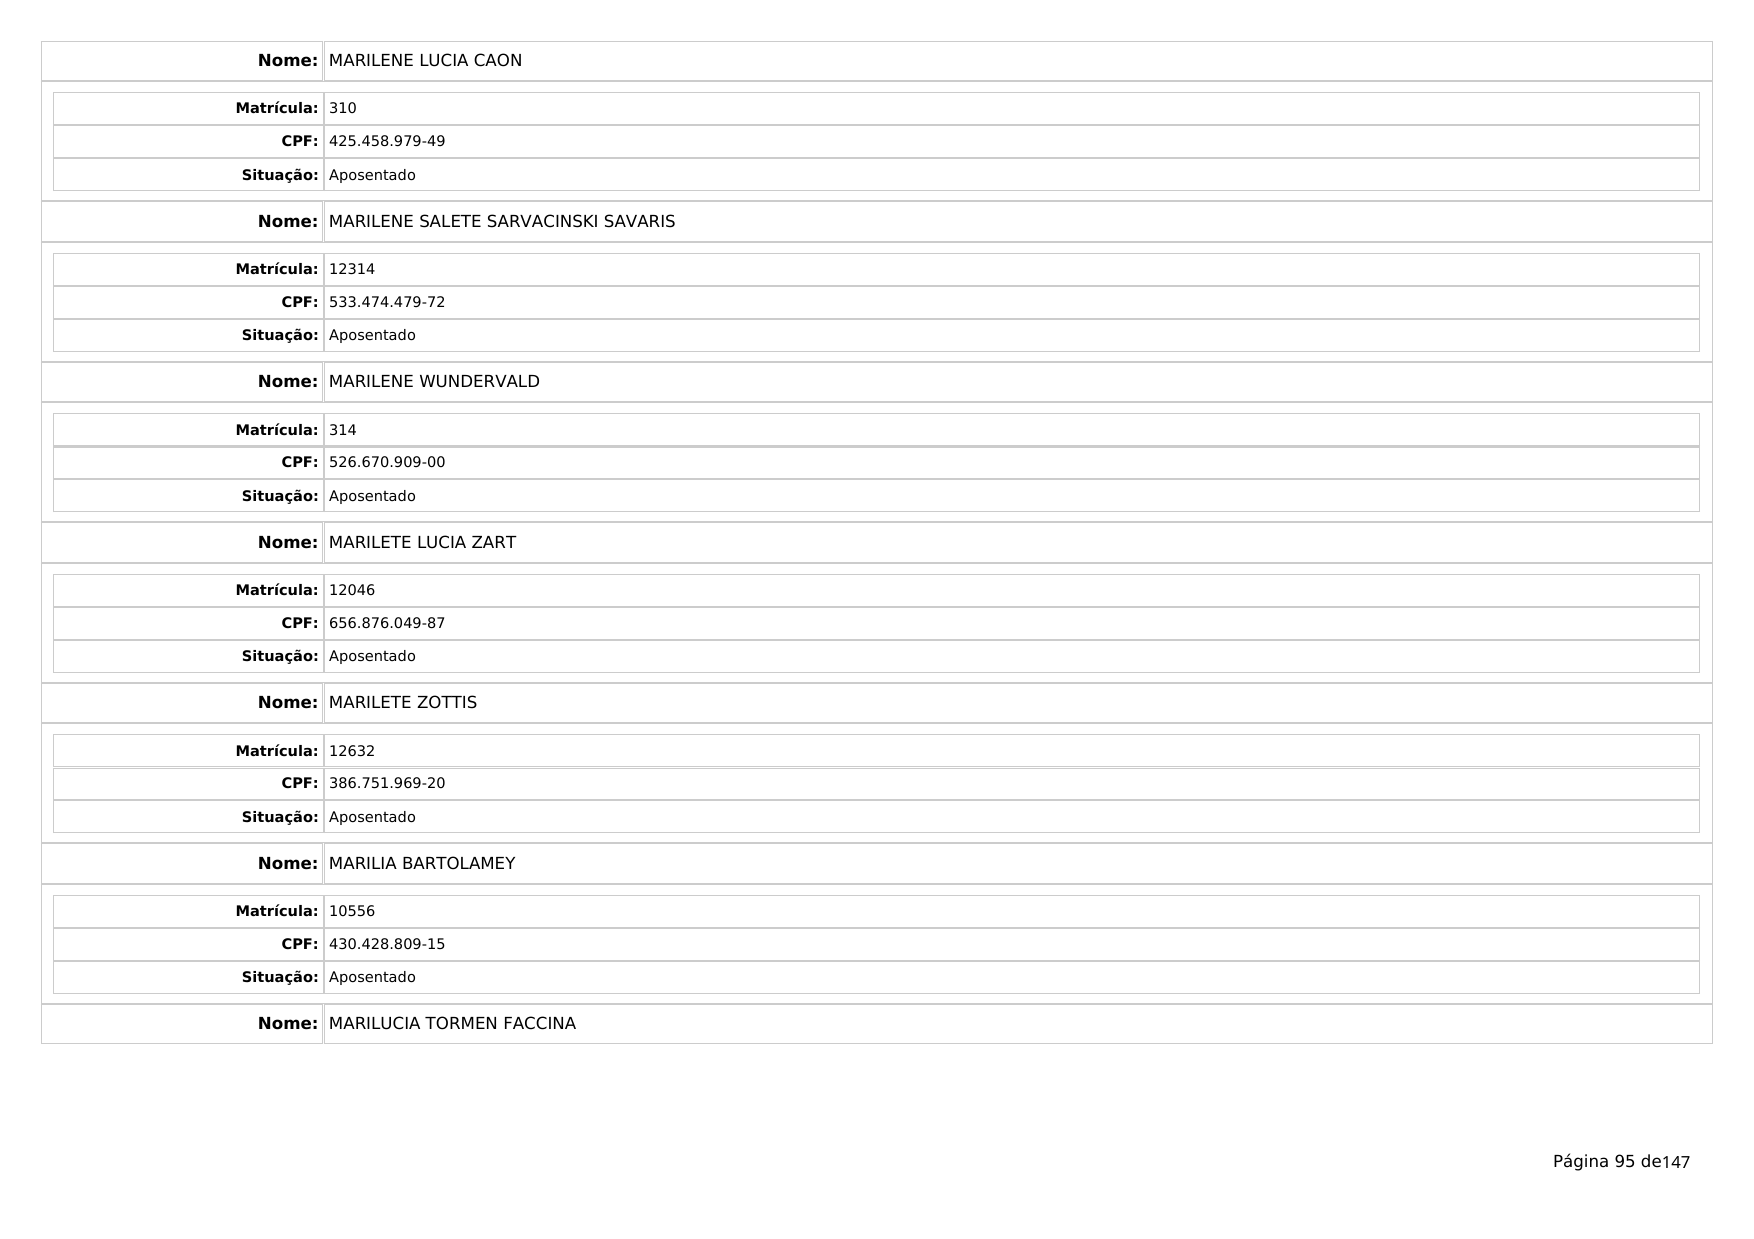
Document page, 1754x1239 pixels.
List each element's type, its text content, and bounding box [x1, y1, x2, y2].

table_cell 656.876.049-87 [325, 608, 1699, 639]
table_cell 310 [325, 93, 1699, 124]
table_cell [1700, 734, 1708, 767]
table_cell [46, 286, 53, 319]
table_cell [46, 92, 53, 125]
table_cell [46, 253, 53, 286]
table_cell Aposentado [325, 962, 1699, 993]
table_cell [1708, 158, 1712, 191]
table_header [53, 407, 324, 413]
table_cell Matrícula: [54, 93, 323, 124]
table_cell Nome: [42, 844, 322, 883]
table_cell 147 [1662, 1142, 1713, 1182]
table_cell [46, 734, 53, 767]
table_cell [1708, 253, 1712, 286]
table_header [1700, 889, 1708, 895]
table_header [53, 728, 324, 734]
table_cell Matrícula: [54, 575, 323, 606]
table_cell [1708, 895, 1712, 928]
table_cell [1700, 286, 1708, 319]
table_header [1700, 407, 1708, 413]
table_cell [46, 895, 53, 928]
table_cell [41, 1142, 323, 1182]
table_cell Matrícula: [54, 896, 323, 927]
table_header [1700, 568, 1708, 574]
table_cell 386.751.969-20 [325, 769, 1699, 799]
table_cell MARILETE ZOTTIS [325, 684, 1712, 722]
table_cell [1708, 286, 1712, 319]
table_cell [1713, 402, 1753, 522]
table_cell [1713, 362, 1753, 402]
table_cell [42, 564, 1712, 682]
table_header [46, 889, 53, 895]
table_cell [1713, 884, 1753, 1004]
table_cell Aposentado [325, 641, 1699, 672]
table_cell CPF: [54, 287, 323, 318]
table_cell 12314 [325, 254, 1699, 285]
table_cell [1713, 683, 1753, 723]
table_cell [1700, 895, 1708, 928]
table_cell [1708, 319, 1712, 352]
table_cell [42, 82, 1712, 200]
table_cell Matrícula: [54, 414, 323, 445]
table_header [46, 568, 53, 574]
table_header [46, 407, 53, 413]
table_cell [1713, 1044, 1753, 1142]
table_cell [1700, 800, 1708, 833]
table_cell MARILENE WUNDERVALD [325, 363, 1712, 401]
table_cell Aposentado [325, 159, 1699, 190]
table_cell [0, 1142, 41, 1182]
table_header [324, 247, 1700, 253]
table_cell Aposentado [325, 480, 1699, 511]
table_cell [46, 319, 53, 352]
table_cell [1708, 92, 1712, 125]
table_cell [42, 885, 1712, 1003]
table_cell Nome: [42, 363, 322, 401]
table_header [1531, 0, 1662, 41]
table_cell MARILENE SALETE SARVACINSKI SAVARIS [325, 202, 1712, 241]
table_cell [1708, 574, 1712, 607]
table_header [1662, 0, 1713, 41]
table_header [324, 86, 1700, 92]
table_cell [1700, 640, 1708, 673]
table_cell [42, 403, 1712, 521]
table_header [324, 0, 1531, 41]
table_cell Situação: [54, 159, 323, 190]
table_cell [1708, 961, 1712, 994]
table_cell [1713, 41, 1753, 81]
table_cell [1708, 768, 1712, 800]
table_cell CPF: [54, 769, 323, 799]
table_cell [324, 1044, 1531, 1142]
table_cell Situação: [54, 801, 323, 832]
table_cell [46, 125, 53, 158]
table_cell [1662, 1044, 1713, 1142]
table_cell [1700, 125, 1708, 158]
table_cell Nome: [42, 1005, 322, 1043]
table_cell CPF: [54, 608, 323, 639]
table_cell [1713, 522, 1753, 563]
table_cell [1700, 928, 1708, 961]
table_cell Aposentado [325, 801, 1699, 832]
table_cell [1713, 563, 1753, 683]
table_cell [0, 884, 41, 1004]
table_cell [1708, 607, 1712, 640]
table_cell [46, 768, 53, 800]
table_cell [0, 242, 41, 362]
table_header [53, 247, 324, 253]
table_cell [46, 158, 53, 191]
table_cell CPF: [54, 126, 323, 157]
table_header [46, 247, 53, 253]
table_cell [0, 563, 41, 683]
table_cell [1708, 928, 1712, 961]
table_cell [324, 1142, 1531, 1182]
table_cell Nome: [42, 202, 322, 241]
table_cell [1700, 446, 1708, 479]
table_cell [46, 446, 53, 479]
table_cell Situação: [54, 320, 323, 351]
table_cell [1708, 446, 1712, 479]
table_cell 314 [325, 414, 1699, 445]
table_cell [0, 362, 41, 402]
table_header [53, 889, 324, 895]
table_cell [46, 413, 53, 446]
table_cell [1700, 961, 1708, 994]
table_cell [0, 723, 41, 843]
table_cell [1700, 574, 1708, 607]
table_cell MARILIA BARTOLAMEY [325, 844, 1712, 883]
table_header [53, 86, 324, 92]
table_cell Matrícula: [54, 254, 323, 285]
table_cell [0, 843, 41, 884]
table_cell CPF: [54, 448, 323, 478]
table_cell Nome: [42, 684, 322, 722]
table_cell [46, 640, 53, 673]
table_cell [1713, 723, 1753, 843]
table_header [1700, 728, 1708, 734]
table_cell 10556 [325, 896, 1699, 927]
table_cell [1713, 1004, 1753, 1044]
table_cell [1700, 319, 1708, 352]
table_header [324, 407, 1700, 413]
table_cell [1713, 1142, 1753, 1182]
table_cell [0, 683, 41, 723]
table_cell [1708, 125, 1712, 158]
table_cell [1700, 768, 1708, 800]
table_cell [46, 607, 53, 640]
table_header [53, 568, 324, 574]
table_cell [46, 479, 53, 512]
table_cell 526.670.909-00 [325, 448, 1699, 478]
table_cell [1713, 201, 1753, 242]
table_header [324, 568, 1700, 574]
table_cell [46, 800, 53, 833]
table_header [324, 889, 1700, 895]
table_cell MARILENE LUCIA CAON [325, 42, 1712, 80]
table_cell [1713, 242, 1753, 362]
table_cell [1700, 413, 1708, 446]
table_cell 12046 [325, 575, 1699, 606]
table_cell Situação: [54, 962, 323, 993]
table_cell [1700, 253, 1708, 286]
table_cell [1708, 640, 1712, 673]
table_cell [1713, 81, 1753, 201]
table_cell [0, 81, 41, 201]
table_cell [1531, 1044, 1662, 1142]
table_cell CPF: [54, 929, 323, 960]
table_cell [1700, 158, 1708, 191]
table_cell Página 95 de [1531, 1142, 1662, 1182]
table_cell [0, 402, 41, 522]
table_header [46, 728, 53, 734]
table_cell [42, 724, 1712, 842]
table_cell 425.458.979-49 [325, 126, 1699, 157]
table_header [324, 728, 1700, 734]
table_cell Nome: [42, 523, 322, 562]
table_header [46, 86, 53, 92]
table_cell Situação: [54, 480, 323, 511]
table_cell [1713, 843, 1753, 884]
table_cell Situação: [54, 641, 323, 672]
table_header [1700, 247, 1708, 253]
table_cell MARILUCIA TORMEN FACCINA [325, 1005, 1712, 1043]
table_cell [1708, 734, 1712, 767]
table_cell [0, 1044, 41, 1142]
table_cell [1700, 92, 1708, 125]
table_cell Aposentado [325, 320, 1699, 351]
table_cell [0, 41, 41, 81]
table_cell [0, 1004, 41, 1044]
table_header [1713, 0, 1753, 41]
table_header [1700, 86, 1708, 92]
table_cell [1708, 800, 1712, 833]
table_cell 533.474.479-72 [325, 287, 1699, 318]
table_cell [42, 243, 1712, 361]
table_cell [0, 201, 41, 242]
table_cell MARILETE LUCIA ZART [325, 523, 1712, 562]
table_header [0, 0, 41, 41]
table_cell [41, 1044, 323, 1142]
table_cell [46, 574, 53, 607]
table_cell Matrícula: [54, 735, 323, 766]
table_cell [46, 928, 53, 961]
table_cell 430.428.809-15 [325, 929, 1699, 960]
table_cell Nome: [42, 42, 322, 80]
table_header [41, 0, 323, 41]
table_cell [1700, 607, 1708, 640]
table_cell [1708, 413, 1712, 446]
table_cell [1708, 479, 1712, 512]
table_cell [1700, 479, 1708, 512]
table_cell [46, 961, 53, 994]
table_cell 12632 [325, 735, 1699, 766]
table_cell [0, 522, 41, 563]
